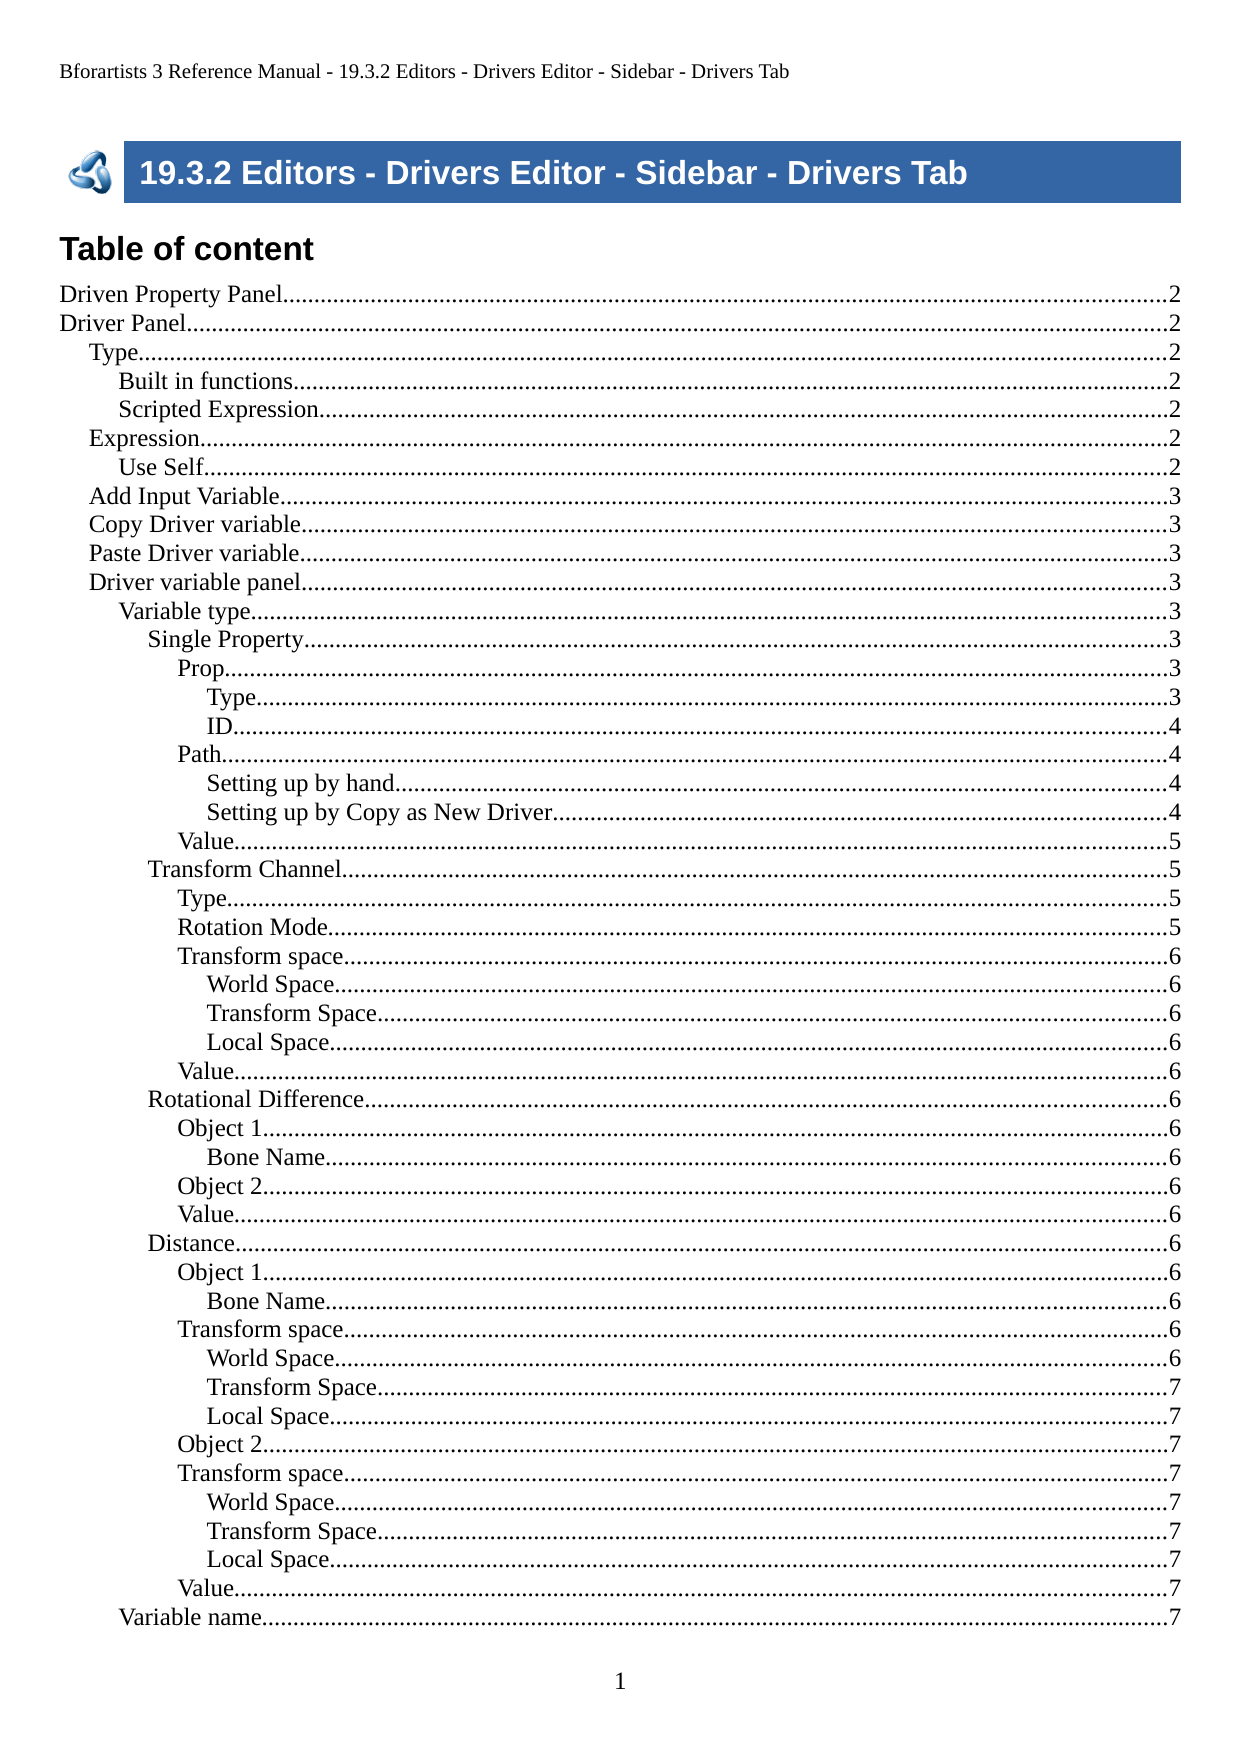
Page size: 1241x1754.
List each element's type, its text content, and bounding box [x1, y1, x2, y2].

text Type 2 [88, 337, 1181, 366]
text Transform space 6 [177, 1314, 1181, 1343]
text Setting up by hand 4 [206, 768, 1181, 797]
text Object 2 6 [177, 1171, 1181, 1199]
text Transform Space 7 [206, 1372, 1181, 1401]
text Value 6 [177, 1056, 1181, 1084]
text World Space 7 [206, 1487, 1181, 1516]
text Prop 3 [177, 653, 1181, 682]
text Object 2 7 [177, 1429, 1181, 1458]
text Local Space 7 [206, 1544, 1181, 1573]
text Rotation Mode 5 [177, 912, 1181, 941]
text Add Input Variable 3 [88, 481, 1181, 509]
text Setting up by Copy as New Driver 4 [206, 797, 1181, 826]
text Built in functions 2 [118, 366, 1181, 394]
text Expression 2 [88, 423, 1181, 452]
text Rotational Difference 6 [147, 1084, 1181, 1113]
text Paste Driver variable 3 [88, 538, 1181, 567]
text Copy Driver variable 3 [88, 509, 1181, 538]
text Object 1 6 [177, 1257, 1181, 1286]
text Variable name 7 [118, 1602, 1181, 1631]
text Path 4 [177, 739, 1181, 768]
text Bone Name 6 [206, 1142, 1181, 1171]
text Object 1 6 [177, 1113, 1181, 1142]
text Variable type 3 [118, 596, 1181, 624]
text Use Self 2 [118, 452, 1181, 481]
text Value 6 [177, 1199, 1181, 1228]
text ID 4 [206, 711, 1181, 739]
text Driver variable panel 3 [88, 567, 1181, 596]
text Single Property 3 [147, 624, 1181, 653]
text Local Space 6 [206, 1027, 1181, 1056]
subtitle Table of content [59, 228, 1181, 267]
text Value 7 [177, 1573, 1181, 1602]
text Transform space 6 [177, 941, 1181, 969]
text Local Space 7 [206, 1401, 1181, 1429]
text World Space 6 [206, 969, 1181, 998]
table_header [59, 141, 124, 203]
text World Space 6 [206, 1343, 1181, 1372]
text Driven Property Panel 2 [59, 279, 1181, 308]
text Transform space 7 [177, 1458, 1181, 1487]
text Transform Channel 5 [147, 854, 1181, 883]
text Driver Panel 2 [59, 308, 1181, 337]
text Transform Space 6 [206, 998, 1181, 1027]
text Scripted Expression 2 [118, 394, 1181, 423]
text Type 3 [206, 682, 1181, 711]
picture [65, 147, 114, 197]
text Type 5 [177, 883, 1181, 912]
text Value 5 [177, 826, 1181, 854]
text Distance 6 [147, 1228, 1181, 1257]
table_header 19.3.2 Editors - Drivers Editor - Sidebar - Drivers Tab [124, 141, 1181, 203]
text Bone Name 6 [206, 1286, 1181, 1314]
text Transform Space 7 [206, 1516, 1181, 1544]
